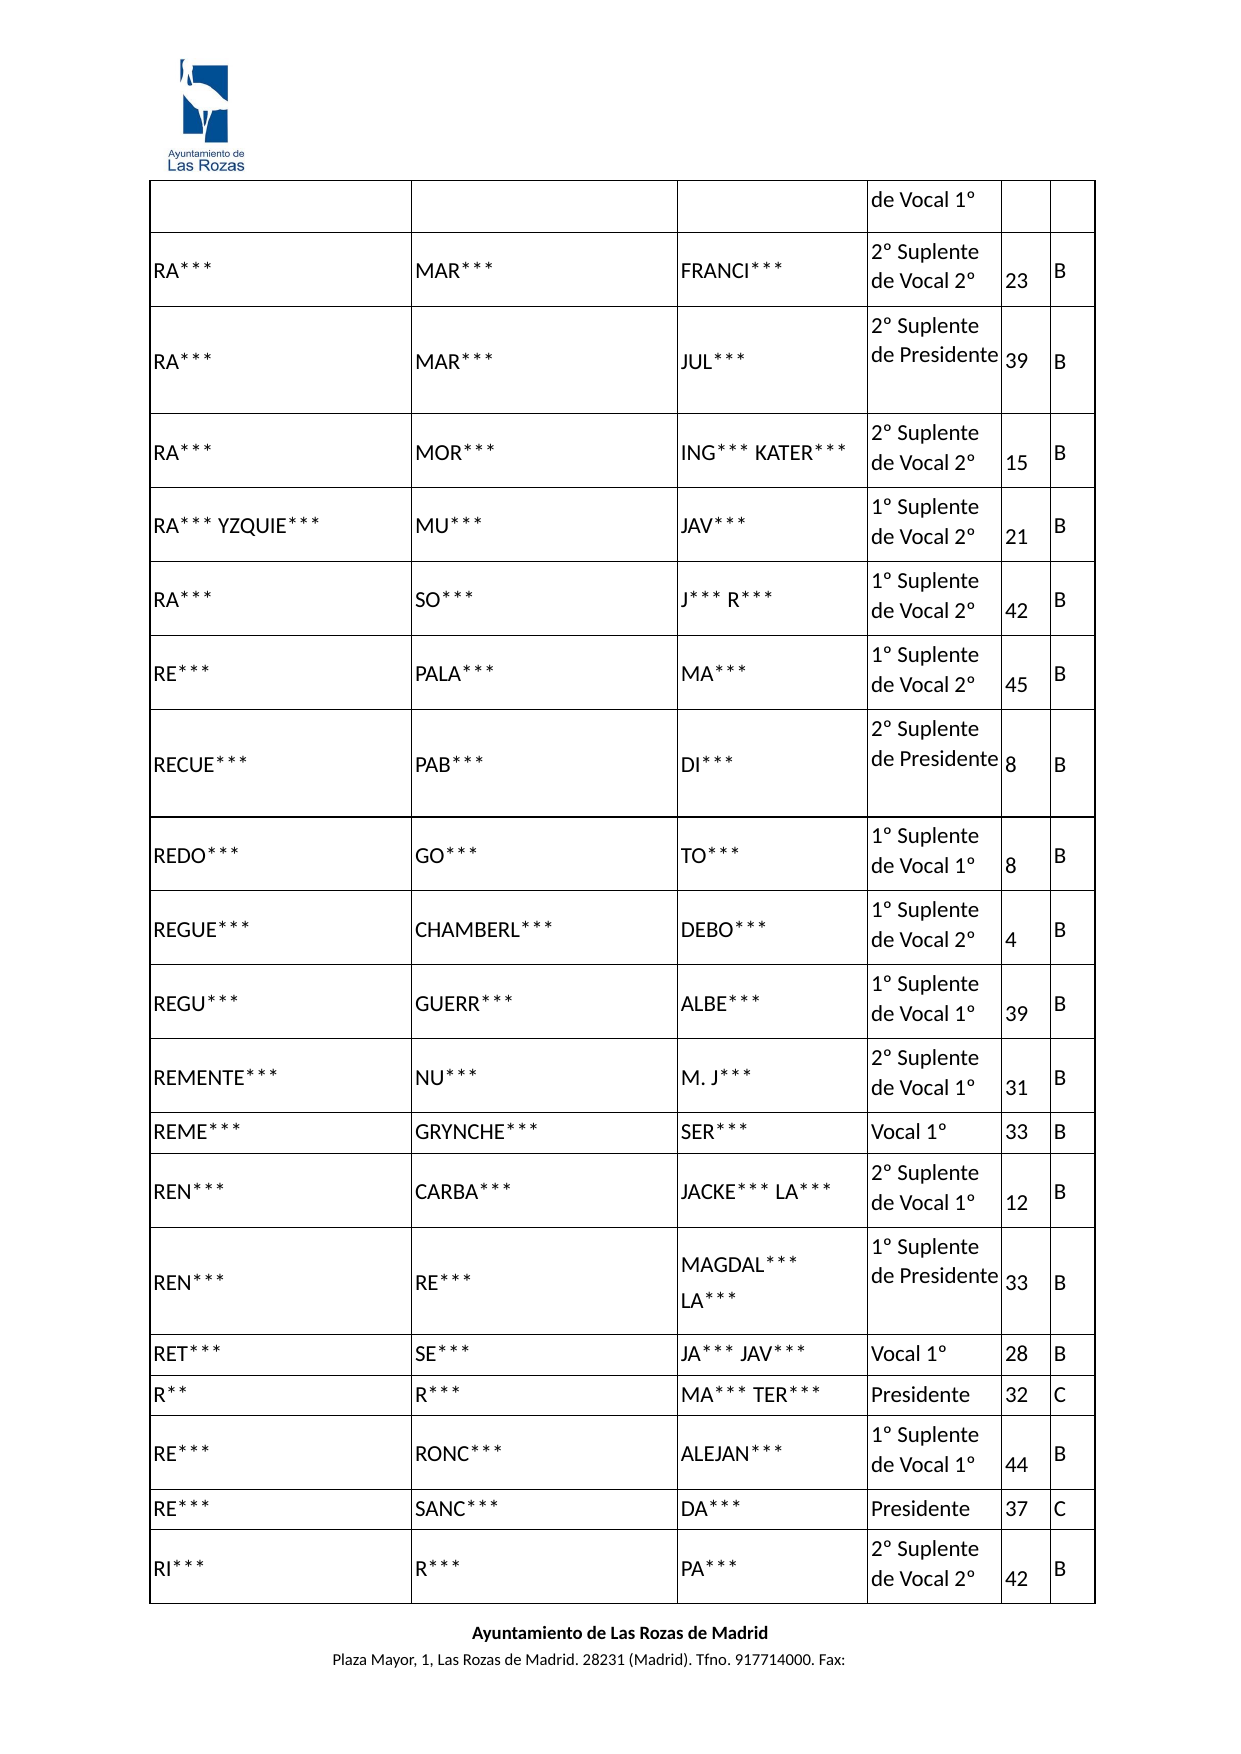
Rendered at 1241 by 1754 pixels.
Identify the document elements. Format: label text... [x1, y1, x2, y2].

table_cell 2º Suplente de Vocal 2º [868, 1530, 1001, 1603]
table_cell REN*** [151, 1154, 411, 1227]
table_cell MA*** [678, 636, 867, 709]
table_cell 4 [1002, 891, 1050, 964]
table_cell 23 [1002, 233, 1050, 306]
table_cell ALBE*** [678, 965, 867, 1038]
table_cell CARBA*** [412, 1154, 677, 1227]
table_cell B [1051, 891, 1094, 964]
table_cell MAGDAL*** LA*** [678, 1228, 867, 1334]
table_cell JUL*** [678, 307, 867, 413]
table_cell B [1051, 636, 1094, 709]
table_header [678, 181, 867, 232]
table_cell 8 [1002, 818, 1050, 890]
table_cell 28 [1002, 1335, 1050, 1374]
table_cell B [1051, 414, 1094, 487]
table_cell MAR*** [412, 233, 677, 306]
table_cell MA*** TER*** [678, 1376, 867, 1415]
table_cell 2º Suplente de Vocal 2º [868, 233, 1001, 306]
table_header [1051, 181, 1094, 232]
table_cell 42 [1002, 1530, 1050, 1603]
table_cell RE*** [151, 1416, 411, 1489]
table_cell B [1051, 1113, 1094, 1153]
table_cell RE*** [412, 1228, 677, 1334]
table_cell R*** [412, 1376, 677, 1415]
table_cell PALA*** [412, 636, 677, 709]
table_header [151, 181, 411, 232]
table_cell RET*** [151, 1335, 411, 1374]
table_cell MOR*** [412, 414, 677, 487]
table_cell 1º Suplente de Vocal 1º [868, 818, 1001, 890]
table_cell 2º Suplente de Presidente [868, 307, 1001, 413]
table_cell 37 [1002, 1490, 1050, 1529]
table_cell PAB*** [412, 710, 677, 816]
table_cell SE*** [412, 1335, 677, 1374]
table_cell B [1051, 1530, 1094, 1603]
table_cell GRYNCHE*** [412, 1113, 677, 1153]
table_cell RI*** [151, 1530, 411, 1603]
table_cell 15 [1002, 414, 1050, 487]
table_cell 1º Suplente de Vocal 2º [868, 562, 1001, 635]
table_cell 1º Suplente de Vocal 1º [868, 965, 1001, 1038]
table_cell GO*** [412, 818, 677, 890]
table_cell RA*** YZQUIE*** [151, 488, 411, 561]
table_cell CHAMBERL*** [412, 891, 677, 964]
table_cell Vocal 1º [868, 1113, 1001, 1153]
table_cell DI*** [678, 710, 867, 816]
table_cell REDO*** [151, 818, 411, 890]
table_header [1002, 181, 1050, 232]
table_cell 1º Suplente de Vocal 1º [868, 1416, 1001, 1489]
table_cell B [1051, 233, 1094, 306]
table_cell REGUE*** [151, 891, 411, 964]
table_cell B [1051, 307, 1094, 413]
table_cell B [1051, 1335, 1094, 1374]
table_cell B [1051, 1416, 1094, 1489]
table_cell RA*** [151, 307, 411, 413]
table_cell SO*** [412, 562, 677, 635]
table_cell ING*** KATER*** [678, 414, 867, 487]
table_cell B [1051, 710, 1094, 816]
table_cell RE*** [151, 1490, 411, 1529]
table_cell 1º Suplente de Presidente [868, 1228, 1001, 1334]
table_cell RA*** [151, 562, 411, 635]
table_cell 21 [1002, 488, 1050, 561]
table_cell Presidente [868, 1490, 1001, 1529]
table_cell J*** R*** [678, 562, 867, 635]
table_cell 44 [1002, 1416, 1050, 1489]
table_cell DEBO*** [678, 891, 867, 964]
table_cell 33 [1002, 1228, 1050, 1334]
table_cell 31 [1002, 1039, 1050, 1112]
table_cell B [1051, 488, 1094, 561]
table_cell 2º Suplente de Vocal 1º [868, 1039, 1001, 1112]
table_cell 2º Suplente de Vocal 1º [868, 1154, 1001, 1227]
table_cell Presidente [868, 1376, 1001, 1415]
table_cell C [1051, 1376, 1094, 1415]
table_cell RA*** [151, 233, 411, 306]
table_cell SER*** [678, 1113, 867, 1153]
table_cell B [1051, 562, 1094, 635]
table_cell 2º Suplente de Vocal 2º [868, 414, 1001, 487]
table_cell NU*** [412, 1039, 677, 1112]
table_cell 2º Suplente de Presidente [868, 710, 1001, 816]
table_cell 32 [1002, 1376, 1050, 1415]
table_header [412, 181, 677, 232]
table_cell R*** [412, 1530, 677, 1603]
table_cell REGU*** [151, 965, 411, 1038]
table_cell B [1051, 818, 1094, 890]
table_cell R** [151, 1376, 411, 1415]
table_cell DA*** [678, 1490, 867, 1529]
table_cell JACKE*** LA*** [678, 1154, 867, 1227]
table_cell 42 [1002, 562, 1050, 635]
table_cell 33 [1002, 1113, 1050, 1153]
table_cell MU*** [412, 488, 677, 561]
table_cell RECUE*** [151, 710, 411, 816]
table_cell REMENTE*** [151, 1039, 411, 1112]
table_header de Vocal 1º [868, 181, 1001, 232]
table_cell 1º Suplente de Vocal 2º [868, 488, 1001, 561]
table_cell B [1051, 1154, 1094, 1227]
table_cell B [1051, 1228, 1094, 1334]
table_cell 8 [1002, 710, 1050, 816]
table_cell SANC*** [412, 1490, 677, 1529]
table_cell 39 [1002, 965, 1050, 1038]
table_cell B [1051, 1039, 1094, 1112]
table_cell 12 [1002, 1154, 1050, 1227]
table_cell 1º Suplente de Vocal 2º [868, 636, 1001, 709]
table_cell TO*** [678, 818, 867, 890]
table_cell FRANCI*** [678, 233, 867, 306]
table_cell REME*** [151, 1113, 411, 1153]
table_cell 45 [1002, 636, 1050, 709]
table_cell RA*** [151, 414, 411, 487]
table_cell Vocal 1º [868, 1335, 1001, 1374]
table_cell RONC*** [412, 1416, 677, 1489]
table_cell RE*** [151, 636, 411, 709]
table_cell JA*** JAV*** [678, 1335, 867, 1374]
table_cell M. J*** [678, 1039, 867, 1112]
table_cell PA*** [678, 1530, 867, 1603]
table_cell MAR*** [412, 307, 677, 413]
table_cell 39 [1002, 307, 1050, 413]
table_cell JAV*** [678, 488, 867, 561]
table_cell REN*** [151, 1228, 411, 1334]
table_cell ALEJAN*** [678, 1416, 867, 1489]
table_cell GUERR*** [412, 965, 677, 1038]
table_cell 1º Suplente de Vocal 2º [868, 891, 1001, 964]
table_cell B [1051, 965, 1094, 1038]
table_cell C [1051, 1490, 1094, 1529]
